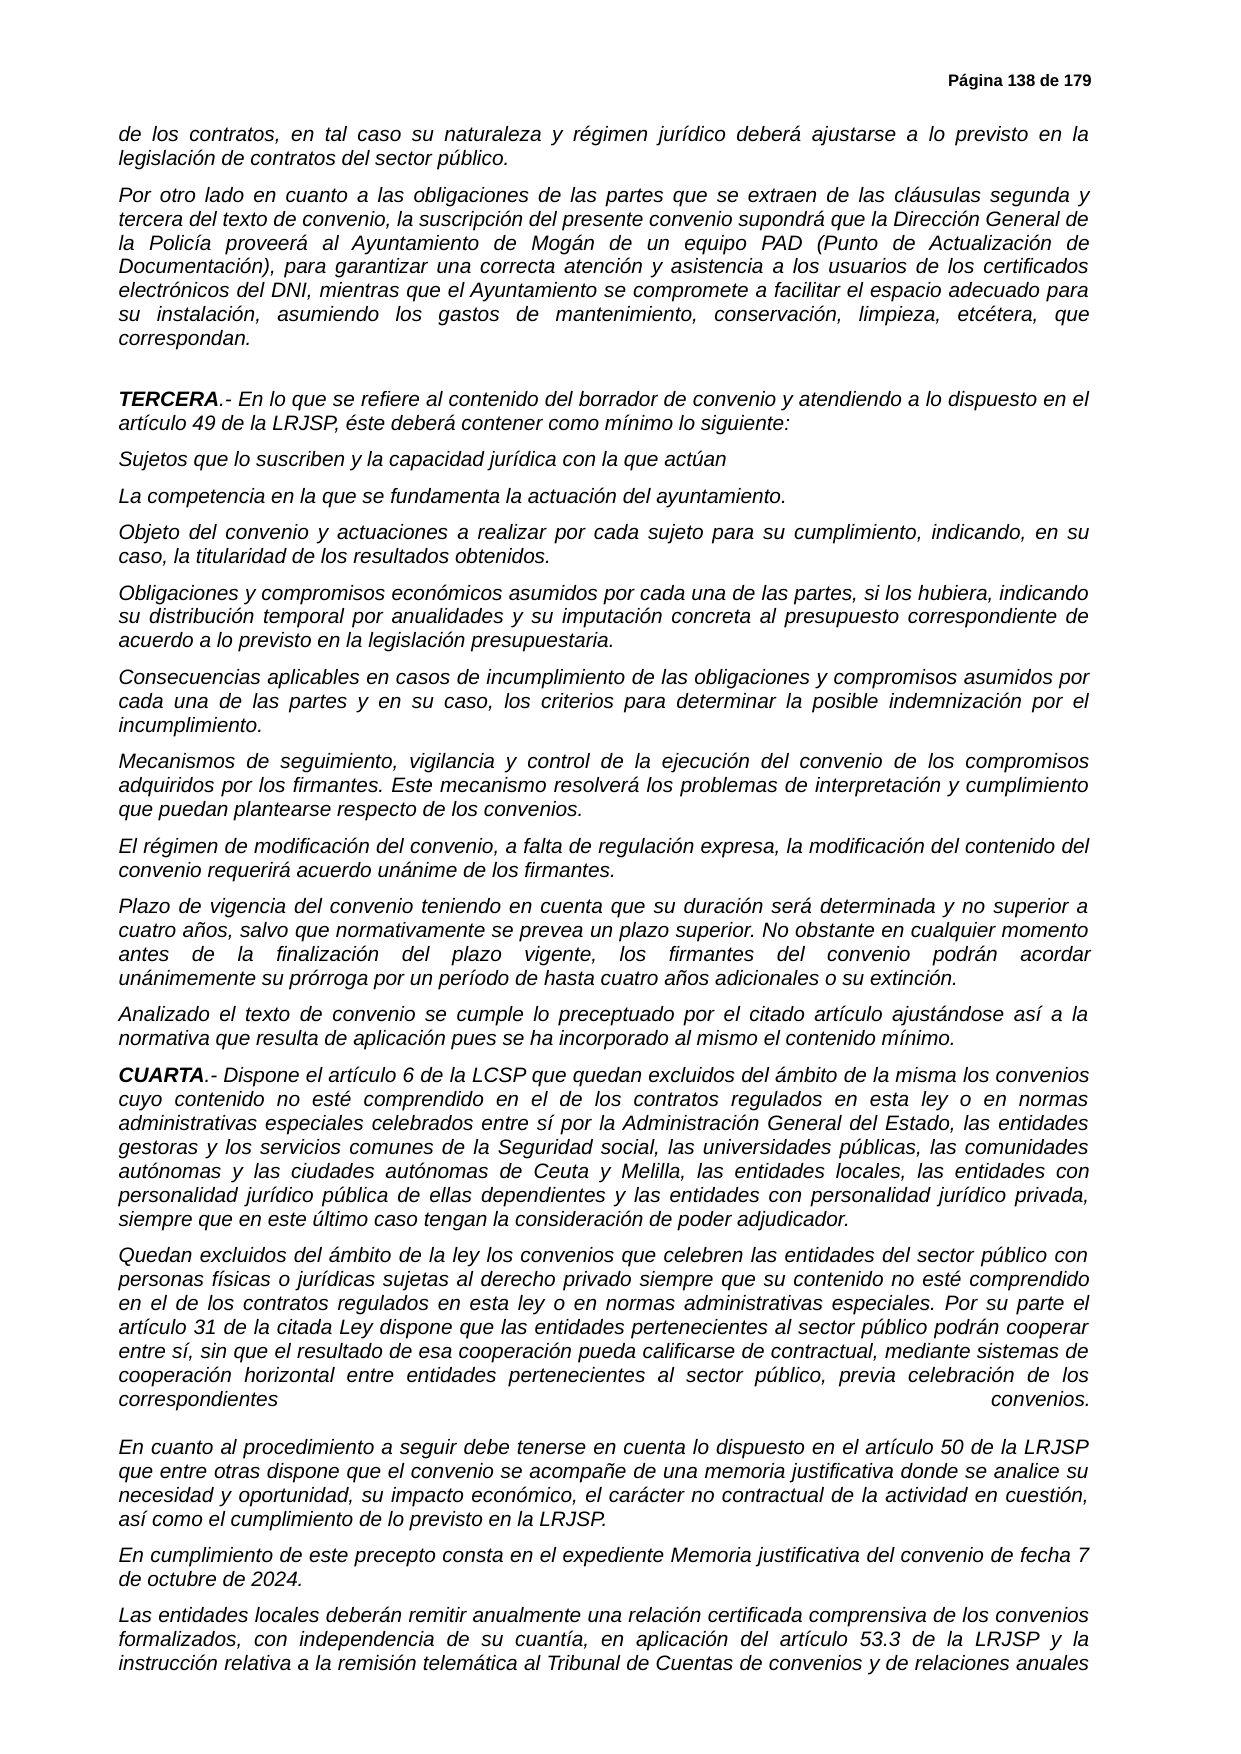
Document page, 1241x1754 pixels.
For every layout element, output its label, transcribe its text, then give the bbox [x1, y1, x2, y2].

text La competencia en la que se fundamenta la actuación del ayuntamiento. [118, 483, 1092, 507]
text En cumplimiento de este precepto consta en el expediente Memoria justificativa del convenio de fecha 7 de octubre de 2024. [118, 1543, 1092, 1591]
text Sujetos que lo suscriben y la capacidad jurídica con la que actúan [118, 447, 1092, 471]
text Plazo de vigencia del convenio teniendo en cuenta que su duración será determinada y no superior a cuatro años, salvo que normativamente se prevea un plazo superior. No obstante en cualquier momento antes de la finalización del plazo vigente, los firmantes del convenio podrán acordar unánimemente su prórroga por un período de hasta cuatro años adicionales o su extinción. [118, 894, 1092, 990]
text CUARTA.- Dispone el artículo 6 de la LCSP que quedan excluidos del ámbito de la misma los convenios cuyo contenido no esté comprendido en el de los contratos regulados en esta ley o en normas administrativas especiales celebrados entre sí por la Administración General del Estado, las entidades gestoras y los servicios comunes de la Seguridad social, las universidades públicas, las comunidades autónomas y las ciudades autónomas de Ceuta y Melilla, las entidades locales, las entidades con personalidad jurídico pública de ellas dependientes y las entidades con personalidad jurídico privada, siempre que en este último caso tengan la consideración de poder adjudicador. [118, 1063, 1092, 1230]
text Las entidades locales deberán remitir anualmente una relación certificada comprensiva de los convenios formalizados, con independencia de su cuantía, en aplicación del artículo 53.3 de la LRJSP y la instrucción relativa a la remisión telemática al Tribunal de Cuentas de convenios y de relaciones anuales [118, 1603, 1092, 1675]
text Obligaciones y compromisos económicos asumidos por cada una de las partes, si los hubiera, indicando su distribución temporal por anualidades y su imputación concreta al presupuesto correspondiente de acuerdo a lo previsto en la legislación presupuestaria. [118, 580, 1092, 652]
text Analizado el texto de convenio se cumple lo preceptuado por el citado artículo ajustándose así a la normativa que resulta de aplicación pues se ha incorporado al mismo el contenido mínimo. [118, 1002, 1092, 1050]
text Por otro lado en cuanto a las obligaciones de las partes que se extraen de las cláusulas segunda y tercera del texto de convenio, la suscripción del presente convenio supondrá que la Dirección General de la Policía proveerá al Ayuntamiento de Mogán de un equipo PAD (Punto de Actualización de Documentación), para garantizar una correcta atención y asistencia a los usuarios de los certificados electrónicos del DNI, mientras que el Ayuntamiento se compromete a facilitar el espacio adecuado para su instalación, asumiendo los gastos de mantenimiento, conservación, limpieza, etcétera, que correspondan. [118, 182, 1092, 350]
text Objeto del convenio y actuaciones a realizar por cada sujeto para su cumplimiento, indicando, en su caso, la titularidad de los resultados obtenidos. [118, 520, 1092, 568]
text Quedan excluidos del ámbito de la ley los convenios que celebren las entidades del sector público con personas físicas o jurídicas sujetas al derecho privado siempre que su contenido no esté comprendido en el de los contratos regulados en esta ley o en normas administrativas especiales. Por su parte el artículo 31 de la citada Ley dispone que las entidades pertenecientes al sector público podrán cooperar entre sí, sin que el resultado de esa cooperación pueda calificarse de contractual, mediante sistemas de cooperación horizontal entre entidades pertenecientes al sector público, previa celebración de los correspondientes convenios. En cuanto al procedimiento a seguir debe tenerse en cuenta lo dispuesto en el artículo 50 de la LRJSP que entre otras dispone que el convenio se acompañe de una memoria justificativa donde se analice su necesidad y oportunidad, su impacto económico, el carácter no contractual de la actividad en cuestión, así como el cumplimiento de lo previsto en la LRJSP. [118, 1243, 1092, 1530]
text TERCERA.- En lo que se refiere al contenido del borrador de convenio y atendiendo a lo dispuesto en el artículo 49 de la LRJSP, éste deberá contener como mínimo lo siguiente: [118, 363, 1092, 434]
text Consecuencias aplicables en casos de incumplimiento de las obligaciones y compromisos asumidos por cada una de las partes y en su caso, los criterios para determinar la posible indemnización por el incumplimiento. [118, 665, 1092, 737]
text de los contratos, en tal caso su naturaleza y régimen jurídico deberá ajustarse a lo previsto en la legislación de contratos del sector público. [118, 122, 1092, 170]
text Mecanismos de seguimiento, vigilancia y control de la ejecución del convenio de los compromisos adquiridos por los firmantes. Este mecanismo resolverá los problemas de interpretación y cumplimiento que puedan plantearse respecto de los convenios. [118, 749, 1092, 821]
text El régimen de modificación del convenio, a falta de regulación expresa, la modificación del contenido del convenio requerirá acuerdo unánime de los firmantes. [118, 833, 1092, 881]
